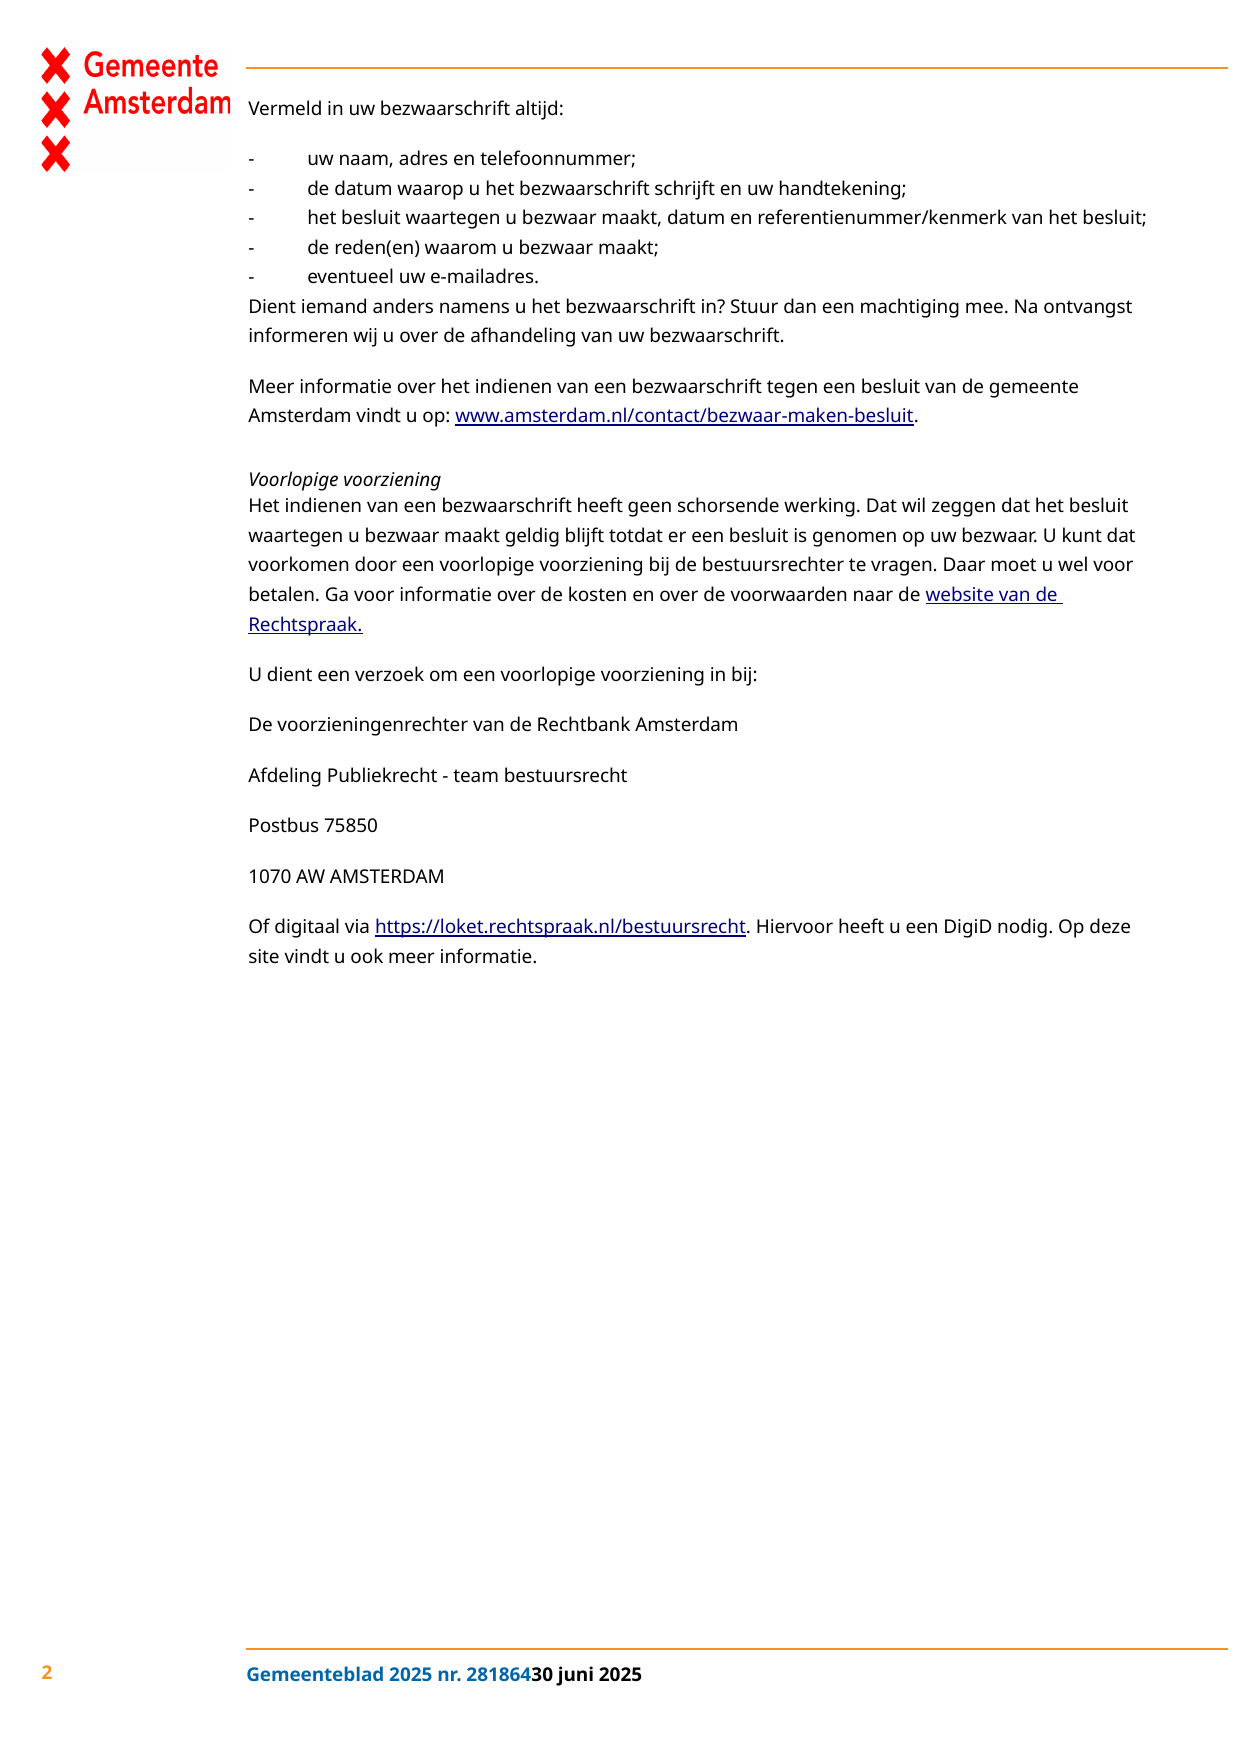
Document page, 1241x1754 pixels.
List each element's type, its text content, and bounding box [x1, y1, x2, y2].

text Of digitaal via https://loket.rechtspraak.nl/bestuursrecht. Hiervoor heeft u een DigiD nodig. Op deze site vindt u ook meer informatie. [248, 913, 1152, 968]
list uw naam, adres en telefoonnummer; [248, 145, 1152, 171]
text Afdeling Publiekrecht - team bestuursrecht [248, 762, 1152, 788]
list eventueel uw e-mailadres. [248, 263, 1152, 289]
list het besluit waartegen u bezwaar maakt, datum en referentienummer/kenmerk van het besluit; [248, 204, 1152, 230]
list de reden(en) waarom u bezwaar maakt; [248, 234, 1152, 260]
text U dient een verzoek om een voorlopige voorziening in bij: [248, 661, 1152, 687]
list de datum waarop u het bezwaarschrift schrijft en uw handtekening; [248, 175, 1152, 201]
text Postbus 75850 [248, 812, 1152, 838]
text Vermeld in uw bezwaarschrift altijd: [248, 95, 1152, 121]
text De voorzieningenrechter van de Rechtbank Amsterdam [248, 712, 1152, 737]
text 1070 AW AMSTERDAM [248, 863, 1152, 888]
text Dient iemand anders namens u het bezwaarschrift in? Stuur dan een machtiging mee. Na ontvangst informeren wij u over de afhandeling van uw bezwaarschrift. [248, 293, 1152, 348]
text Meer informatie over het indienen van een bezwaarschrift tegen een besluit van de gemeente Amsterdam vindt u op: www.amsterdam.nl/contact/bezwaar-maken-besluit. [248, 373, 1152, 428]
text Voorlopige voorziening [248, 467, 1152, 492]
text Het indienen van een bezwaarschrift heeft geen schorsende werking. Dat wil zeggen dat het besluit waartegen u bezwaar maakt geldig blijft totdat er een besluit is genomen op uw bezwaar. U kunt dat voorkomen door een voorlopige voorziening bij de bestuursrechter te vragen. Daar moet u wel voor betalen. Ga voor informatie over de kosten en over de voorwaarden naar de website van de Rechtspraak. [248, 492, 1152, 636]
picture [41, 47, 231, 172]
